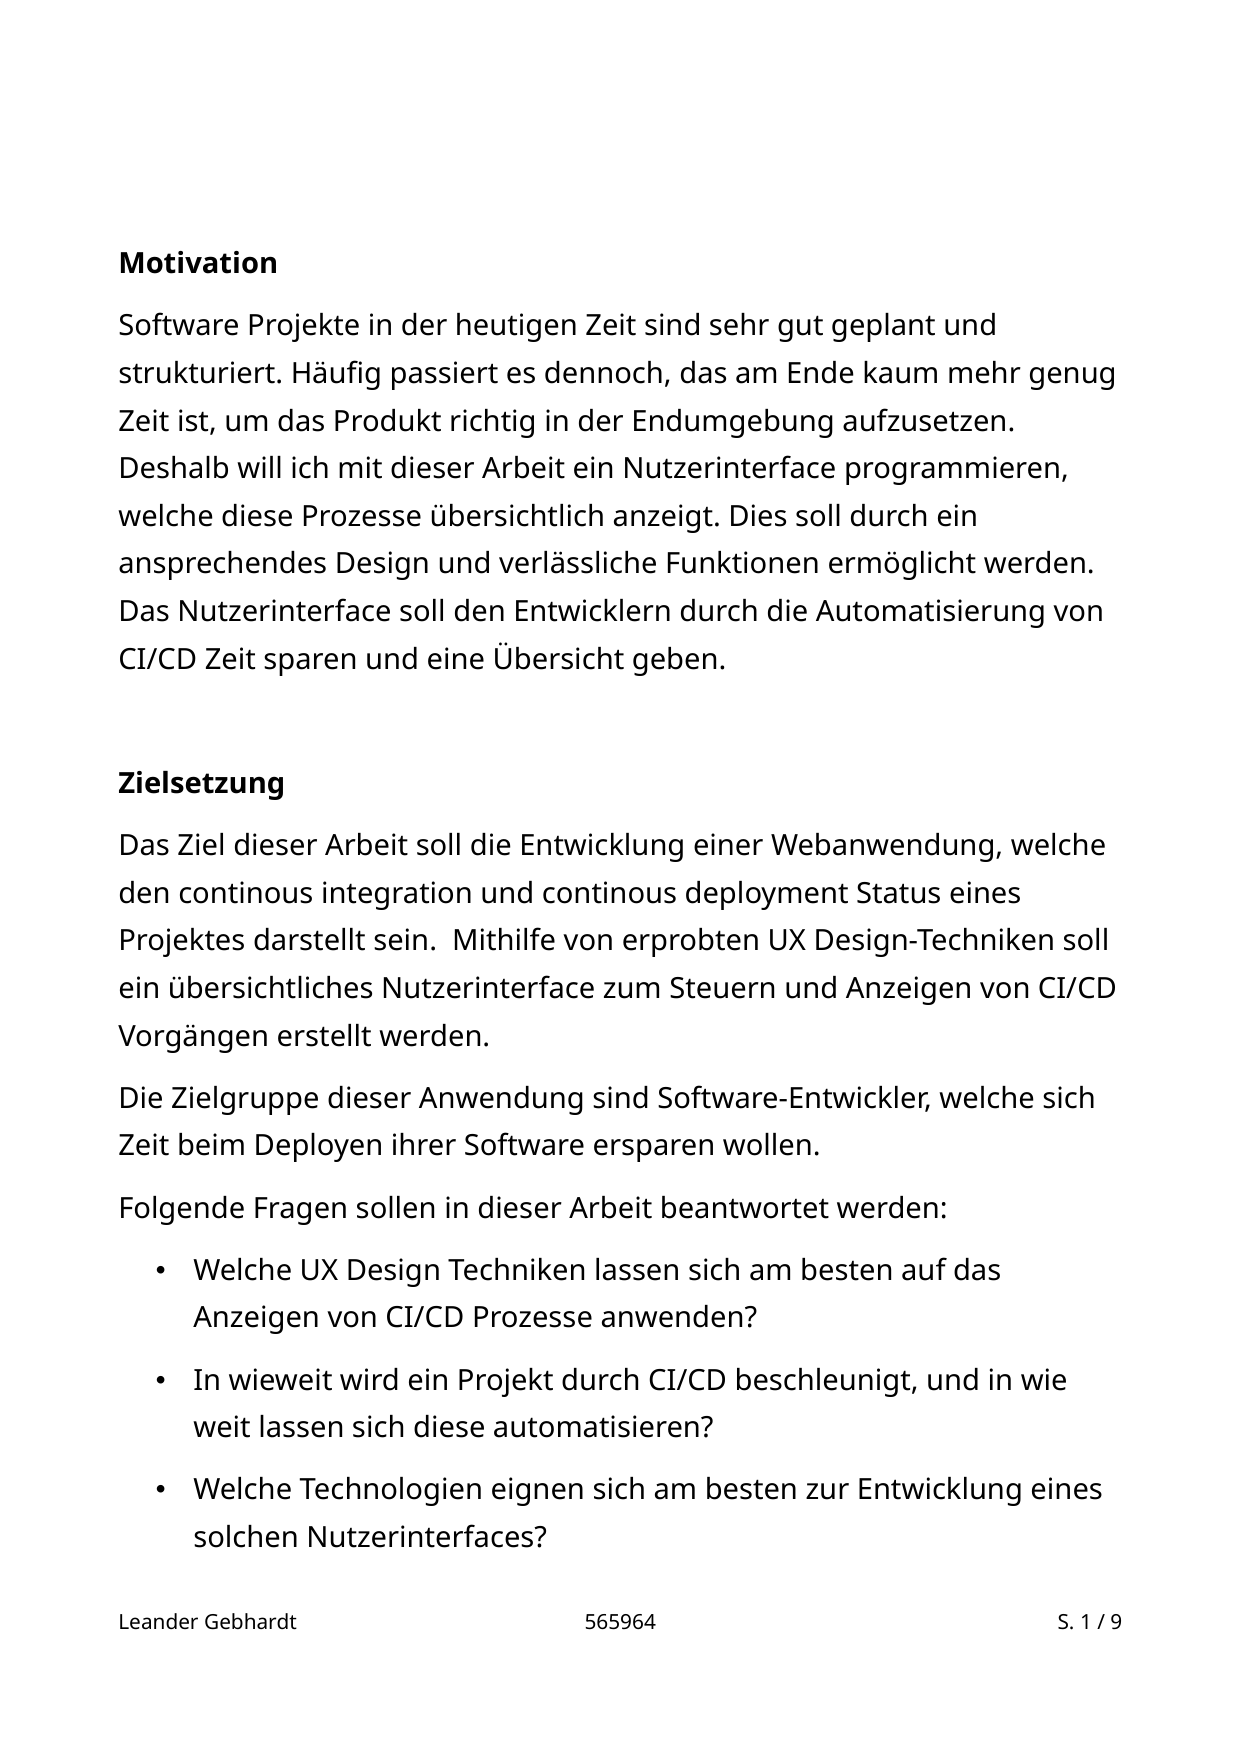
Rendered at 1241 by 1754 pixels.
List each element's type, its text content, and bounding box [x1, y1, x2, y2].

text Motivation [118, 242, 1122, 282]
list In wieweit wird ein Projekt durch CI/CD beschleunigt, und in wie weit lassen sich diese automatisieren? [156, 1359, 1122, 1446]
list Welche UX Design Techniken lassen sich am besten auf das Anzeigen von CI/CD Prozesse anwenden? [156, 1249, 1122, 1336]
text Folgende Fragen sollen in dieser Arbeit beantwortet werden: [118, 1187, 1122, 1227]
text Das Ziel dieser Arbeit soll die Entwicklung einer Webanwendung, welche den continous integration und continous deployment Status eines Projektes darstellt sein. Mithilfe von erprobten UX Design-Techniken soll ein übersichtliches Nutzerinterface zum Steuern und Anzeigen von CI/CD Vorgängen erstellt werden. [118, 824, 1122, 1054]
list Welche Technologien eignen sich am besten zur Entwicklung eines solchen Nutzerinterfaces? [156, 1469, 1122, 1556]
text Die Zielgruppe dieser Anwendung sind Software-Entwickler, welche sich Zeit beim Deployen ihrer Software ersparen wollen. [118, 1077, 1122, 1164]
text Software Projekte in der heutigen Zeit sind sehr gut geplant und strukturiert. Häufig passiert es dennoch, das am Ende kaum mehr genug Zeit ist, um das Produkt richtig in der Endumgebung aufzusetzen. Deshalb will ich mit dieser Arbeit ein Nutzerinterface programmieren, welche diese Prozesse übersichtlich anzeigt. Dies soll durch ein ansprechendes Design und verlässliche Funktionen ermöglicht werden. Das Nutzerinterface soll den Entwicklern durch die Automatisierung von CI/CD Zeit sparen und eine Übersicht geben. [118, 305, 1122, 678]
text Zielsetzung [118, 762, 1122, 802]
